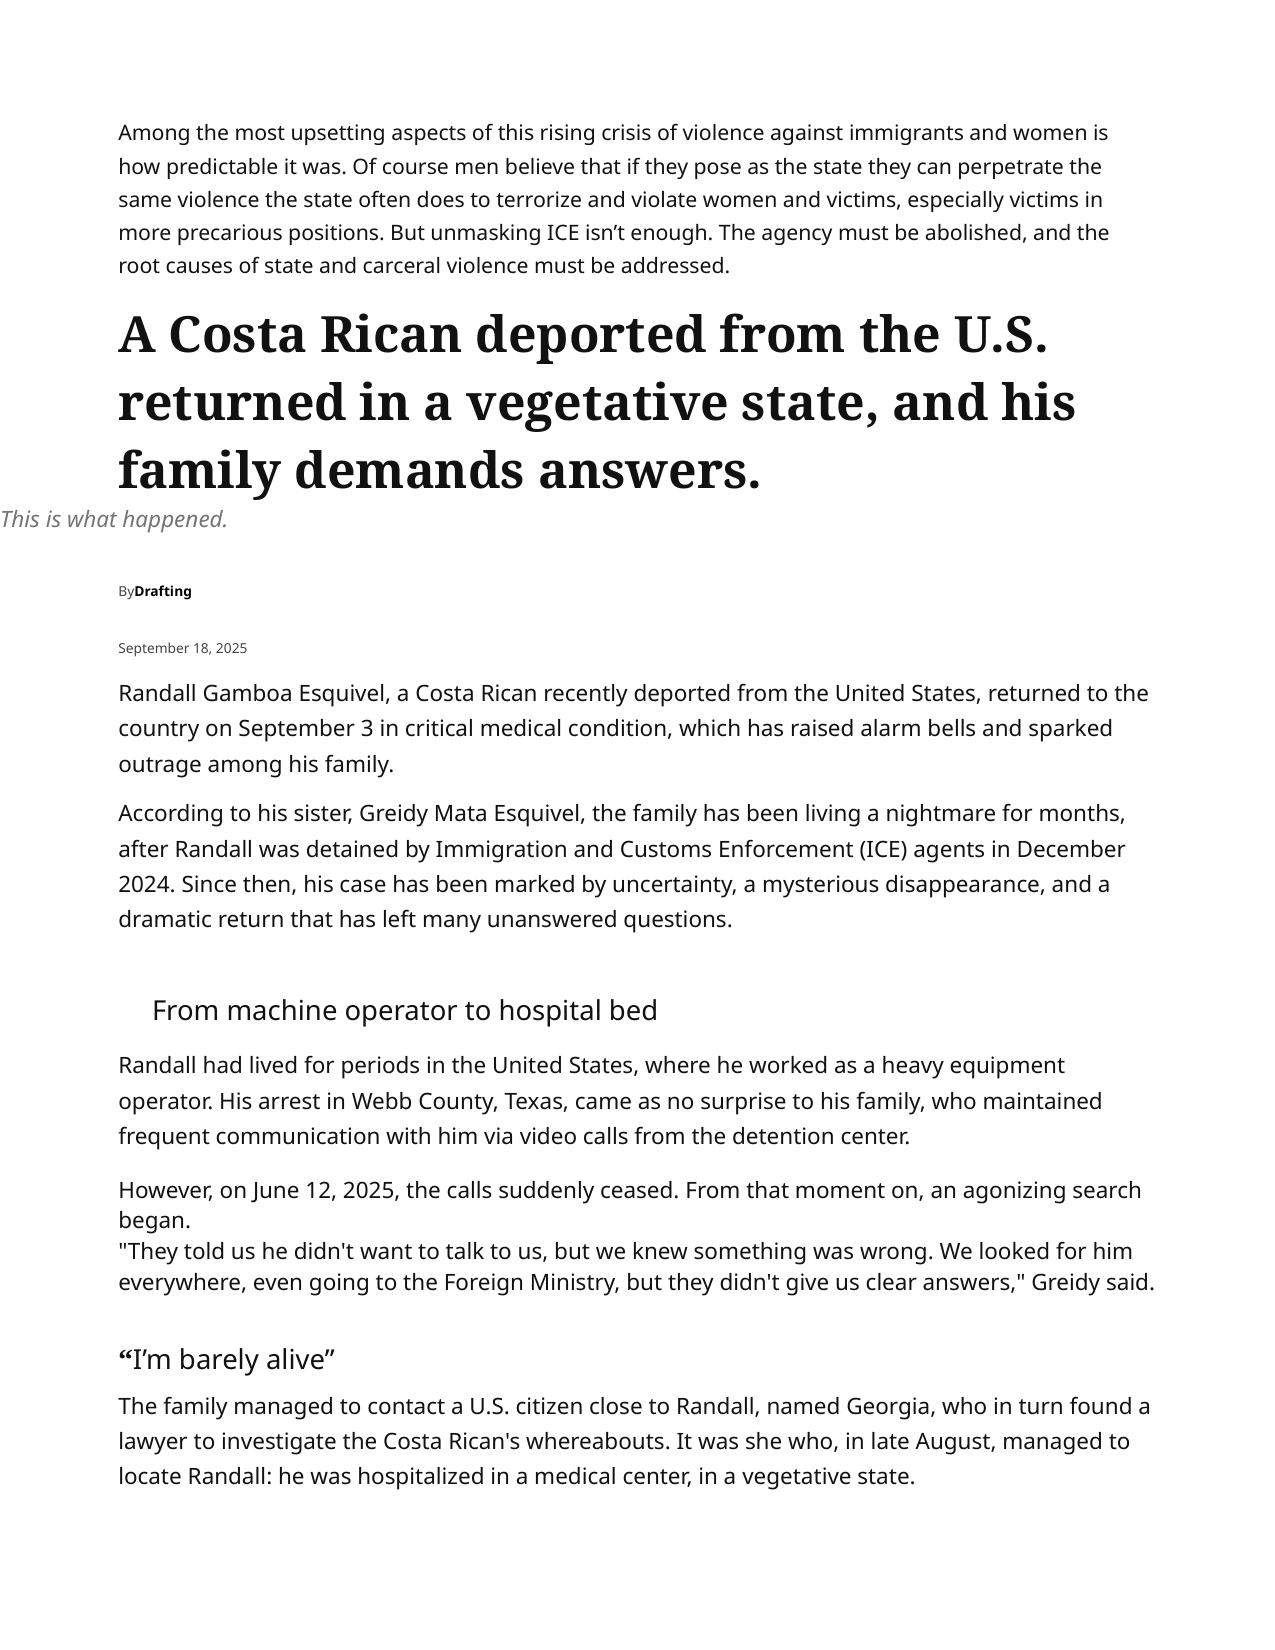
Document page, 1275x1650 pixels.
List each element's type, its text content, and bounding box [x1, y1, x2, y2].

subtitle From machine operator to hospital bed [152, 991, 1123, 1029]
text September 18, 2025 [118, 620, 1151, 658]
text This is what happened. [0, 503, 1275, 534]
subtitle “I’m barely alive” [118, 1340, 1157, 1378]
text "They told us he didn't want to talk to us, but we knew something was wrong. We looked for him everywhere, even going to the Foreign Ministry, but they didn't give us clear answers," Greidy said. [118, 1236, 1157, 1297]
text The family managed to contact a U.S. citizen close to Randall, named Georgia, who in turn found a lawyer to investigate the Costa Rican's whereabouts. It was she who, in late August, managed to locate Randall: he was hospitalized in a medical center, in a vegetative state. [118, 1390, 1157, 1491]
text A Costa Rican deported from the U.S. returned in a vegetative state, and his family demands answers. [118, 299, 1157, 503]
text ByDrafting [118, 563, 1134, 600]
text However, on June 12, 2025, the calls suddenly ceased. From that moment on, an agonizing search began. [118, 1174, 1157, 1236]
text Among the most upsetting aspects of this rising crisis of violence against immigrants and women is how predictable it was. Of course men believe that if they pose as the state they can perpetrate the same violence the state often does to terrorize and violate women and victims, especially victims in more precarious positions. But unmasking ICE isn’t enough. The agency must be abolished, and the root causes of state and carceral violence must be addressed. [118, 118, 1157, 280]
text Randall had lived for periods in the United States, where he worked as a heavy equipment operator. His arrest in Webb County, Texas, came as no surprise to his family, who maintained frequent communication with him via video calls from the detention center. [118, 1050, 1157, 1151]
text Randall Gamboa Esquivel, a Costa Rican recently deported from the United States, returned to the country on September 3 in critical medical condition, which has raised alarm bells and sparked outrage among his family. [118, 678, 1157, 779]
text According to his sister, Greidy Mata Esquivel, the family has been living a nightmare for months, after Randall was detained by Immigration and Customs Enforcement (ICE) agents in December 2024. Since then, his case has been marked by uncertainty, a mysterious disappearance, and a dramatic return that has left many unanswered questions. [118, 798, 1157, 934]
